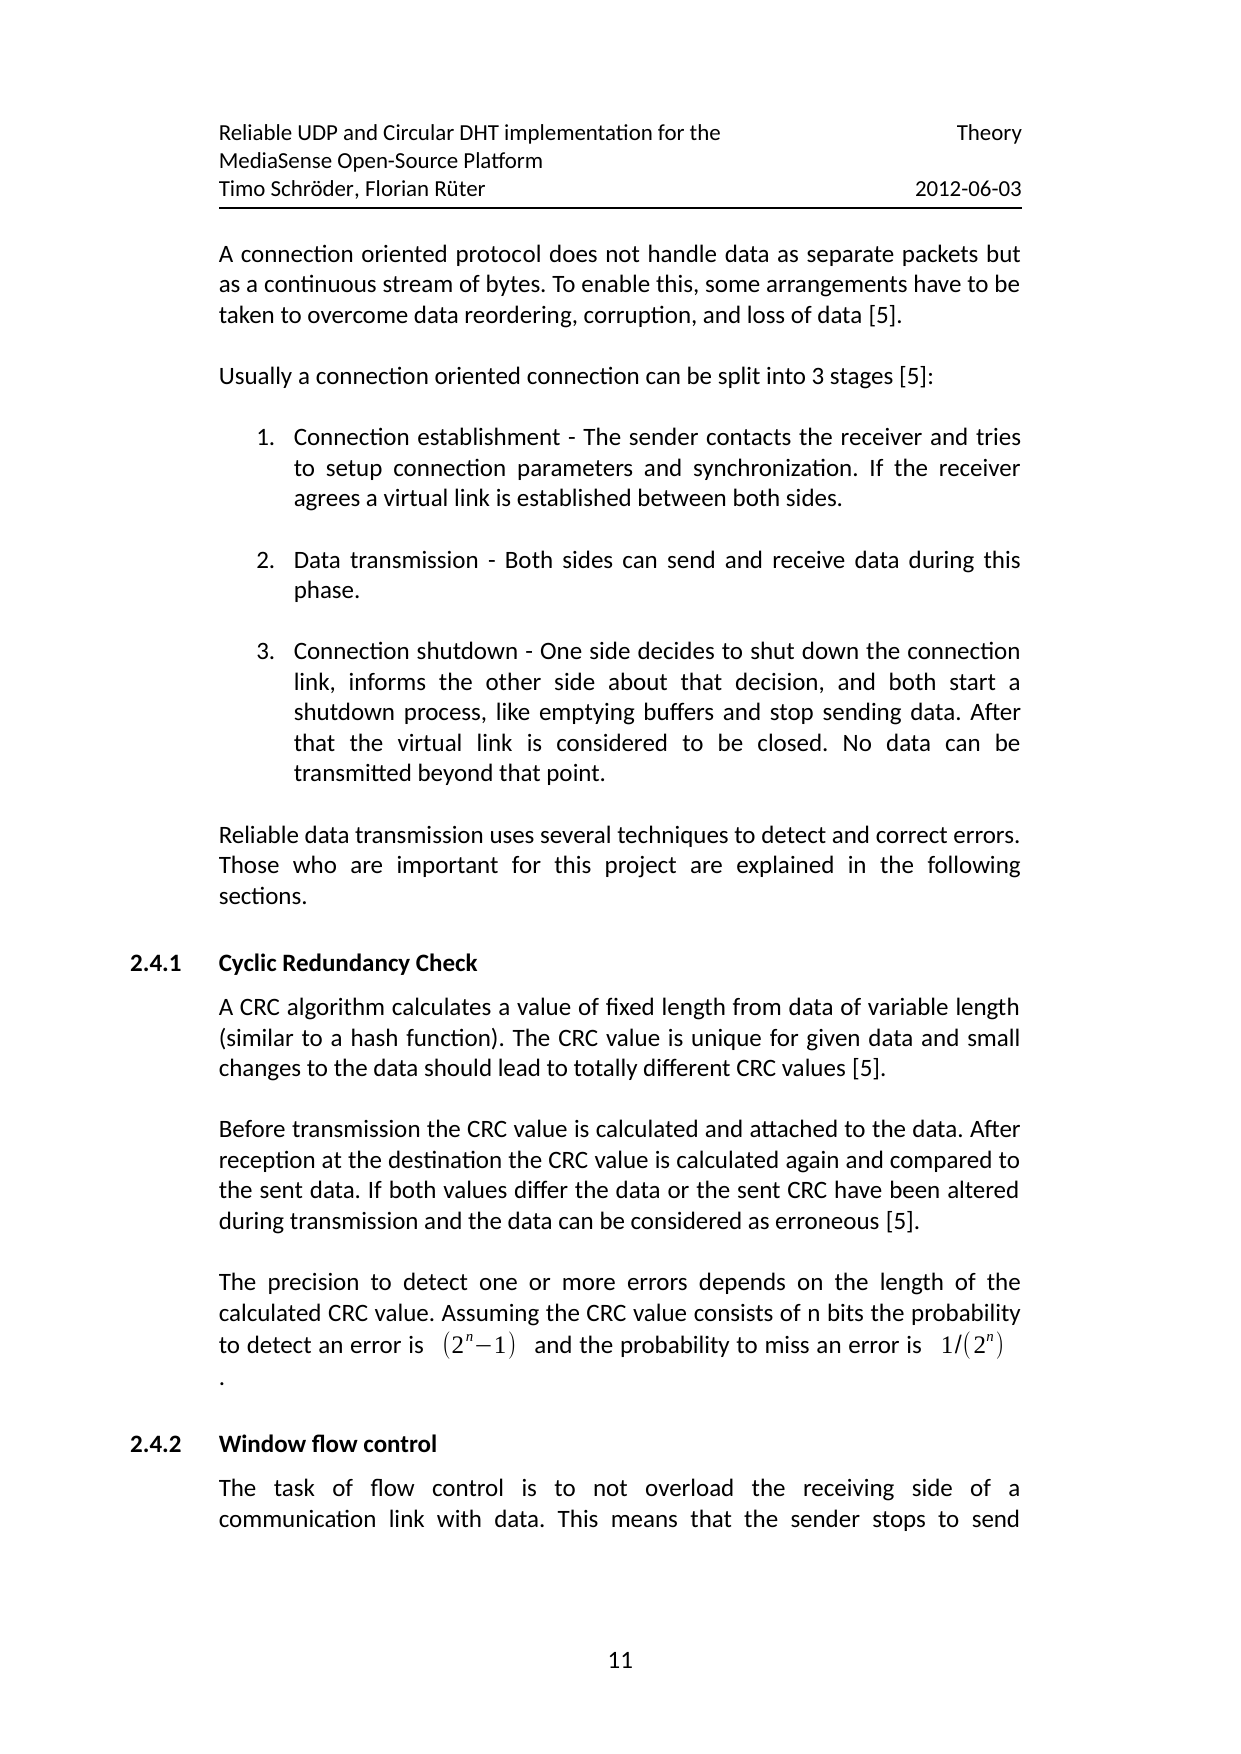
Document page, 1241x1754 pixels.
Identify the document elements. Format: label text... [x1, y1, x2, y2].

subtitle Window flow control [130, 1429, 1022, 1459]
text The precision to detect one or more errors depends on the length of the calculated CRC value. Assuming the CRC value consists of n bits the probability to detect an error isand the probability to miss an error is[5]. [218, 1266, 1022, 1391]
text A connection oriented protocol does not handle data as separate packets but as a continuous stream of bytes. To enable this, some arrangements have to be taken to overcome data reordering, corruption, and loss of data [5]. [218, 238, 1022, 329]
text A CRC algorithm calculates a value of fixed length from data of variable length (similar to a hash function). The CRC value is unique for given data and small changes to the data should lead to totally different CRC values [5]. [218, 991, 1022, 1083]
text Usually a connection oriented connection can be split into 3 stages [5]: [218, 360, 1022, 391]
text Reliable data transmission uses several techniques to detect and correct errors. Those who are important for this project are explained in the following sections. [218, 819, 1022, 910]
list Connection establishment - The sender contacts the receiver and tries to setup connection parameters and synchronization. If the receiver agrees a virtual link is established between both sides. [256, 421, 1022, 513]
text The task of flow control is to not overload the receiving side of a communication link with data. This means that the sender stops to send [218, 1472, 1022, 1533]
list Connection shutdown - One side decides to shut down the connection link, informs the other side about that decision, and both start a shutdown process, like emptying buffers and stop sending data. After that the virtual link is considered to be closed. No data can be transmitted beyond that point. [256, 636, 1022, 788]
list Data transmission - Both sides can send and receive data during this phase. [256, 544, 1022, 605]
text Before transmission the CRC value is calculated and attached to the data. After reception at the destination the CRC value is calculated again and compared to the sent data. If both values differ the data or the sent CRC have been altered during transmission and the data can be considered as erroneous [5]. [218, 1113, 1022, 1236]
subtitle Cyclic Redundancy Check [130, 948, 1022, 978]
